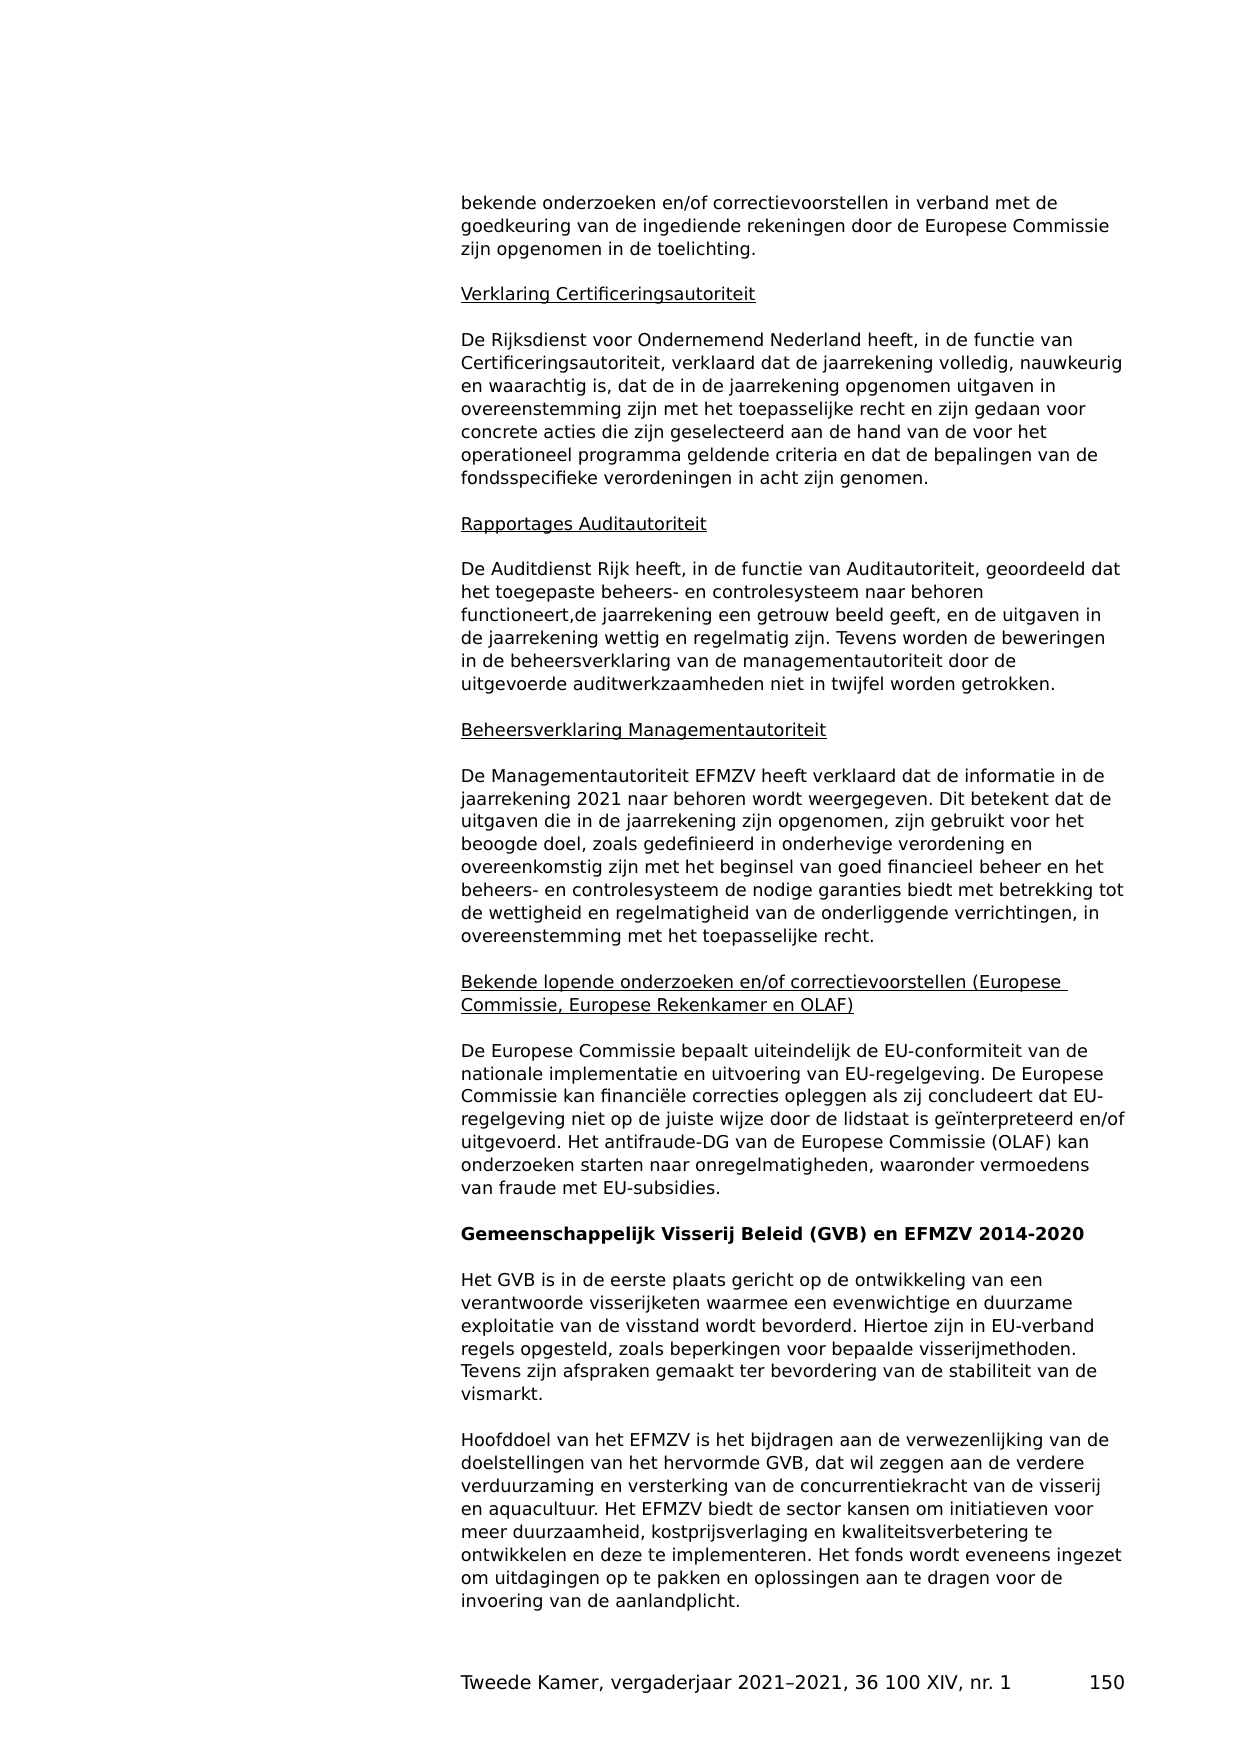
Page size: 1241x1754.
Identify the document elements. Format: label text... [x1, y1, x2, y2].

text De Auditdienst Rijk heeft, in de functie van Auditautoriteit, geoordeeld dat het toegepaste beheers- en controlesysteem naar behoren functioneert,de jaarrekening een getrouw beeld geeft, en de uitgaven in de jaarrekening wettig en regelmatig zijn. Tevens worden de beweringen in de beheersverklaring van de managementautoriteit door de uitgevoerde auditwerkzaamheden niet in twijfel worden getrokken. [461, 557, 1125, 695]
text De Europese Commissie bepaalt uiteindelijk de EU-conformiteit van de nationale implementatie en uitvoering van EU-regelgeving. De Europese Commissie kan financiële correcties opleggen als zij concludeert dat EU-regelgeving niet op de juiste wijze door de lidstaat is geïnterpreteerd en/of uitgevoerd. Het antifraude-DG van de Europese Commissie (OLAF) kan onderzoeken starten naar onregelmatigheden, waaronder vermoedens van fraude met EU-subsidies. [461, 1039, 1125, 1199]
text Het GVB is in de eerste plaats gericht op de ontwikkeling van een verantwoorde visserijketen waarmee een evenwichtige en duurzame exploitatie van de visstand wordt bevorderd. Hiertoe zijn in EU-verband regels opgesteld, zoals beperkingen voor bepaalde visserijmethoden. Tevens zijn afspraken gemaakt ter bevordering van de stabiliteit van de vismarkt. [461, 1268, 1125, 1405]
text De Managementautoriteit EFMZV heeft verklaard dat de informatie in de jaarrekening 2021 naar behoren wordt weergegeven. Dit betekent dat de uitgaven die in de jaarrekening zijn opgenomen, zijn gebruikt voor het beoogde doel, zoals gedefinieerd in onderhevige verordening en overeenkomstig zijn met het beginsel van goed financieel beheer en het beheers- en controlesysteem de nodige garanties biedt met betrekking tot de wettigheid en regelmatigheid van de onderliggende verrichtingen, in overeenstemming met het toepasselijke recht. [461, 764, 1125, 947]
text Beheersverklaring Managementautoriteit [461, 718, 1125, 741]
text Gemeenschappelijk Visserij Beleid (GVB) en EFMZV 2014-2020 [461, 1222, 1125, 1245]
text Bekende lopende onderzoeken en/of correctievoorstellen (Europese Commissie, Europese Rekenkamer en OLAF) [461, 970, 1125, 1016]
text Hoofddoel van het EFMZV is het bijdragen aan de verwezenlijking van de doelstellingen van het hervormde GVB, dat wil zeggen aan de verdere verduurzaming en versterking van de concurrentiekracht van de visserij en aquacultuur. Het EFMZV biedt de sector kansen om initiatieven voor meer duurzaamheid, kostprijsverlaging en kwaliteitsverbetering te ontwikkelen en deze te implementeren. Het fonds wordt eveneens ingezet om uitdagingen op te pakken en oplossingen aan te dragen voor de invoering van de aanlandplicht. [461, 1428, 1125, 1612]
text De Rijksdienst voor Ondernemend Nederland heeft, in de functie van Certificeringsautoriteit, verklaard dat de jaarrekening volledig, nauwkeurig en waarachtig is, dat de in de jaarrekening opgenomen uitgaven in overeenstemming zijn met het toepasselijke recht en zijn gedaan voor concrete acties die zijn geselecteerd aan de hand van de voor het operationeel programma geldende criteria en dat de bepalingen van de fondsspecifieke verordeningen in acht zijn genomen. [461, 328, 1125, 489]
text bekende onderzoeken en/of correctievoorstellen in verband met de goedkeuring van de ingediende rekeningen door de Europese Commissie zijn opgenomen in de toelichting. [461, 191, 1125, 259]
text Verklaring Certificeringsautoriteit [461, 282, 1125, 305]
text Rapportages Auditautoriteit [461, 512, 1125, 534]
